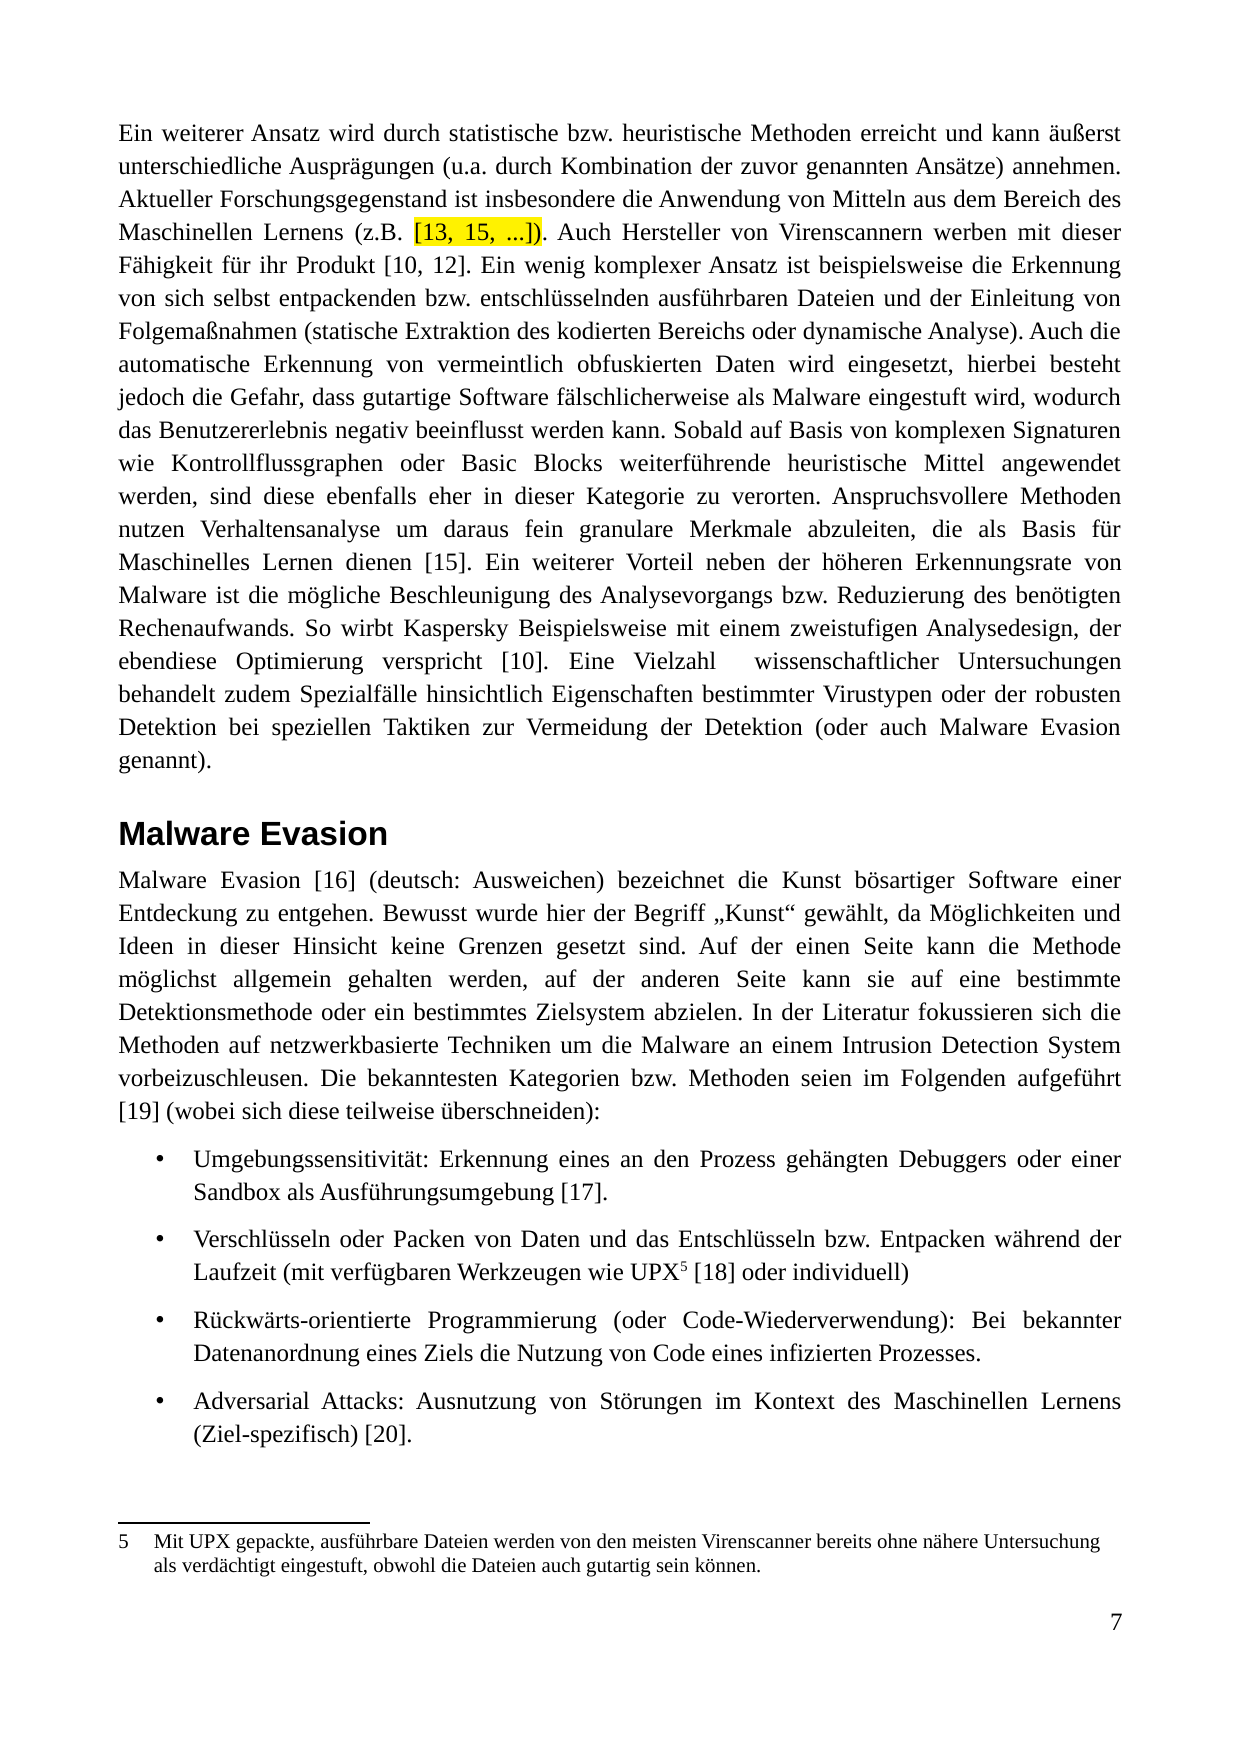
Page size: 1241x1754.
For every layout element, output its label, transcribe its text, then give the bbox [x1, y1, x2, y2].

list Verschlüsseln oder Packen von Daten und das Entschlüsseln bzw. Entpacken während der Laufzeit (mit verfügbaren Werkzeugen wie UPX [18] oder individuell) [156, 1224, 1122, 1286]
list Adversarial Attacks: Ausnutzung von Störungen im Kontext des Maschinellen Lernens (Ziel-spezifisch) [20]. [156, 1386, 1122, 1447]
list Rückwärts-orientierte Programmierung (oder Code-Wiederverwendung): Bei bekannter Datenanordnung eines Ziels die Nutzung von Code eines infizierten Prozesses. [156, 1305, 1122, 1367]
list Umgebungssensitivität: Erkennung eines an den Prozess gehängten Debuggers oder einer Sandbox als Ausführungsumgebung [17]. [156, 1144, 1122, 1206]
text Malware Evasion [16] (deutsch: Ausweichen) bezeichnet die Kunst bösartiger Software einer Entdeckung zu entgehen. Bewusst wurde hier der Begriff „Kunst“ gewählt, da Möglichkeiten und Ideen in dieser Hinsicht keine Grenzen gesetzt sind. Auf der einen Seite kann die Methode möglichst allgemein gehalten werden, auf der anderen Seite kann sie auf eine bestimmte Detektionsmethode oder ein bestimmtes Zielsystem abzielen. In der Literatur fokussieren sich die Methoden auf netzwerkbasierte Techniken um die Malware an einem Intrusion Detection System vorbeizuschleusen. Die bekanntesten Kategorien bzw. Methoden seien im Folgenden aufgeführt [19] (wobei sich diese teilweise überschneiden): [118, 865, 1122, 1125]
subtitle Malware Evasion [118, 814, 1122, 853]
list Mit UPX gepackte, ausführbare Dateien werden von den meisten Virenscanner bereits ohne nähere Untersuchung als verdächtigt eingestuft, obwohl die Dateien auch gutartig sein können. [118, 1529, 1122, 1577]
text Ein weiterer Ansatz wird durch statistische bzw. heuristische Methoden erreicht und kann äußerst unterschiedliche Ausprägungen (u.a. durch Kombination der zuvor genannten Ansätze) annehmen. Aktueller Forschungsgegenstand ist insbesondere die Anwendung von Mitteln aus dem Bereich des Maschinellen Lernens (z.B. [13, 15, ...]). Auch Hersteller von Virenscannern werben mit dieser Fähigkeit für ihr Produkt [10, 12]. Ein wenig komplexer Ansatz ist beispielsweise die Erkennung von sich selbst entpackenden bzw. entschlüsselnden ausführbaren Dateien und der Einleitung von Folgemaßnahmen (statische Extraktion des kodierten Bereichs oder dynamische Analyse). Auch die automatische Erkennung von vermeintlich obfuskierten Daten wird eingesetzt, hierbei besteht jedoch die Gefahr, dass gutartige Software fälschlicherweise als Malware eingestuft wird, wodurch das Benutzererlebnis negativ beeinflusst werden kann. Sobald auf Basis von komplexen Signaturen wie Kontrollflussgraphen oder Basic Blocks weiterführende heuristische Mittel angewendet werden, sind diese ebenfalls eher in dieser Kategorie zu verorten. Anspruchsvollere Methoden nutzen Verhaltensanalyse um daraus fein granulare Merkmale abzuleiten, die als Basis für Maschinelles Lernen dienen [15]. Ein weiterer Vorteil neben der höheren Erkennungsrate von Malware ist die mögliche Beschleunigung des Analysevorgangs bzw. Reduzierung des benötigten Rechenaufwands. So wirbt Kaspersky Beispielsweise mit einem zweistufigen Analysedesign, der ebendiese Optimierung verspricht [10]. Eine Vielzahl wissenschaftlicher Untersuchungen behandelt zudem Spezialfälle hinsichtlich Eigenschaften bestimmter Virustypen oder der robusten Detektion bei speziellen Taktiken zur Vermeidung der Detektion (oder auch Malware Evasion genannt). [118, 118, 1122, 774]
